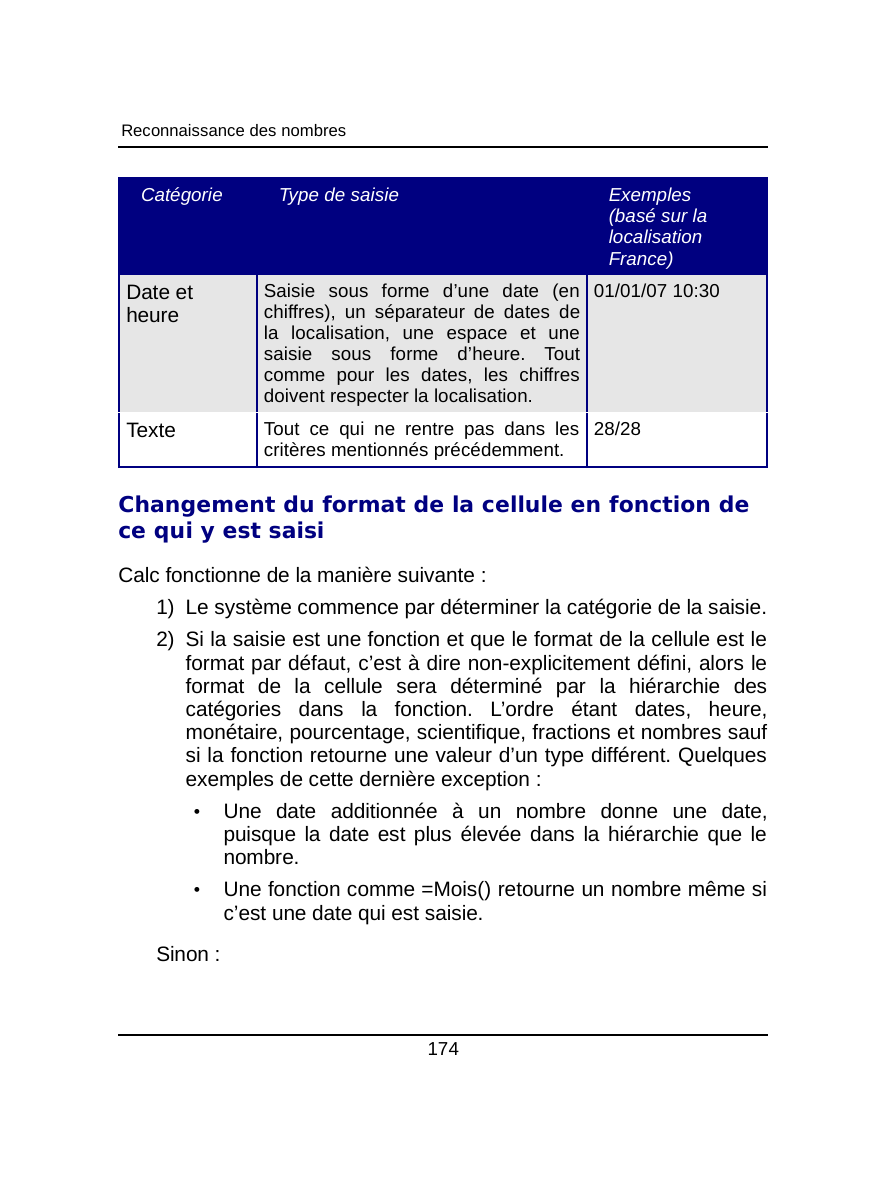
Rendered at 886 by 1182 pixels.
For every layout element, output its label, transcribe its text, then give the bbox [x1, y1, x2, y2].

list Une fonction comme =Mois() retourne un nombre même si c’est une date qui est saisie. [194, 878, 768, 924]
list Le système commence par déterminer la catégorie de la saisie. [156, 596, 768, 619]
table_header Exemples (basé sur la localisation France) [588, 179, 766, 275]
table_cell Tout ce qui ne rentre pas dans les critères mentionnés précédemment. [258, 413, 586, 466]
table_cell 28/28 [588, 413, 766, 466]
list Si la saisie est une fonction et que le format de la cellule est le format par défaut, c’est à dire non-explicitement défini, alors le format de la cellule sera déterminé par la hiérarchie des catégories dans la fonction. L’ordre étant dates, heure, monétaire, pourcentage, scientifique, fractions et nombres sauf si la fonction retourne une valeur d’un type différent. Quelques exemples de cette dernière exception : [156, 628, 768, 791]
subtitle Changement du format de la cellule en fonction de ce qui y est saisi [118, 492, 768, 543]
table_cell Date et heure [120, 275, 256, 412]
table_cell 01/01/07 10:30 [588, 275, 766, 412]
table_header Type de saisie [258, 179, 586, 275]
table_header Catégorie [120, 179, 256, 275]
table_cell Saisie sous forme d’une date (en chiffres), un séparateur de dates de la localisation, une espace et une saisie sous forme d’heure. Tout comme pour les dates, les chiffres doivent respecter la localisation. [258, 275, 586, 412]
text Calc fonctionne de la manière suivante : [118, 564, 768, 587]
list Une date additionnée à un nombre donne une date, puisque la date est plus élevée dans la hiérarchie que le nombre. [194, 799, 768, 869]
table_cell Texte [120, 413, 256, 466]
text Sinon : [156, 942, 768, 965]
